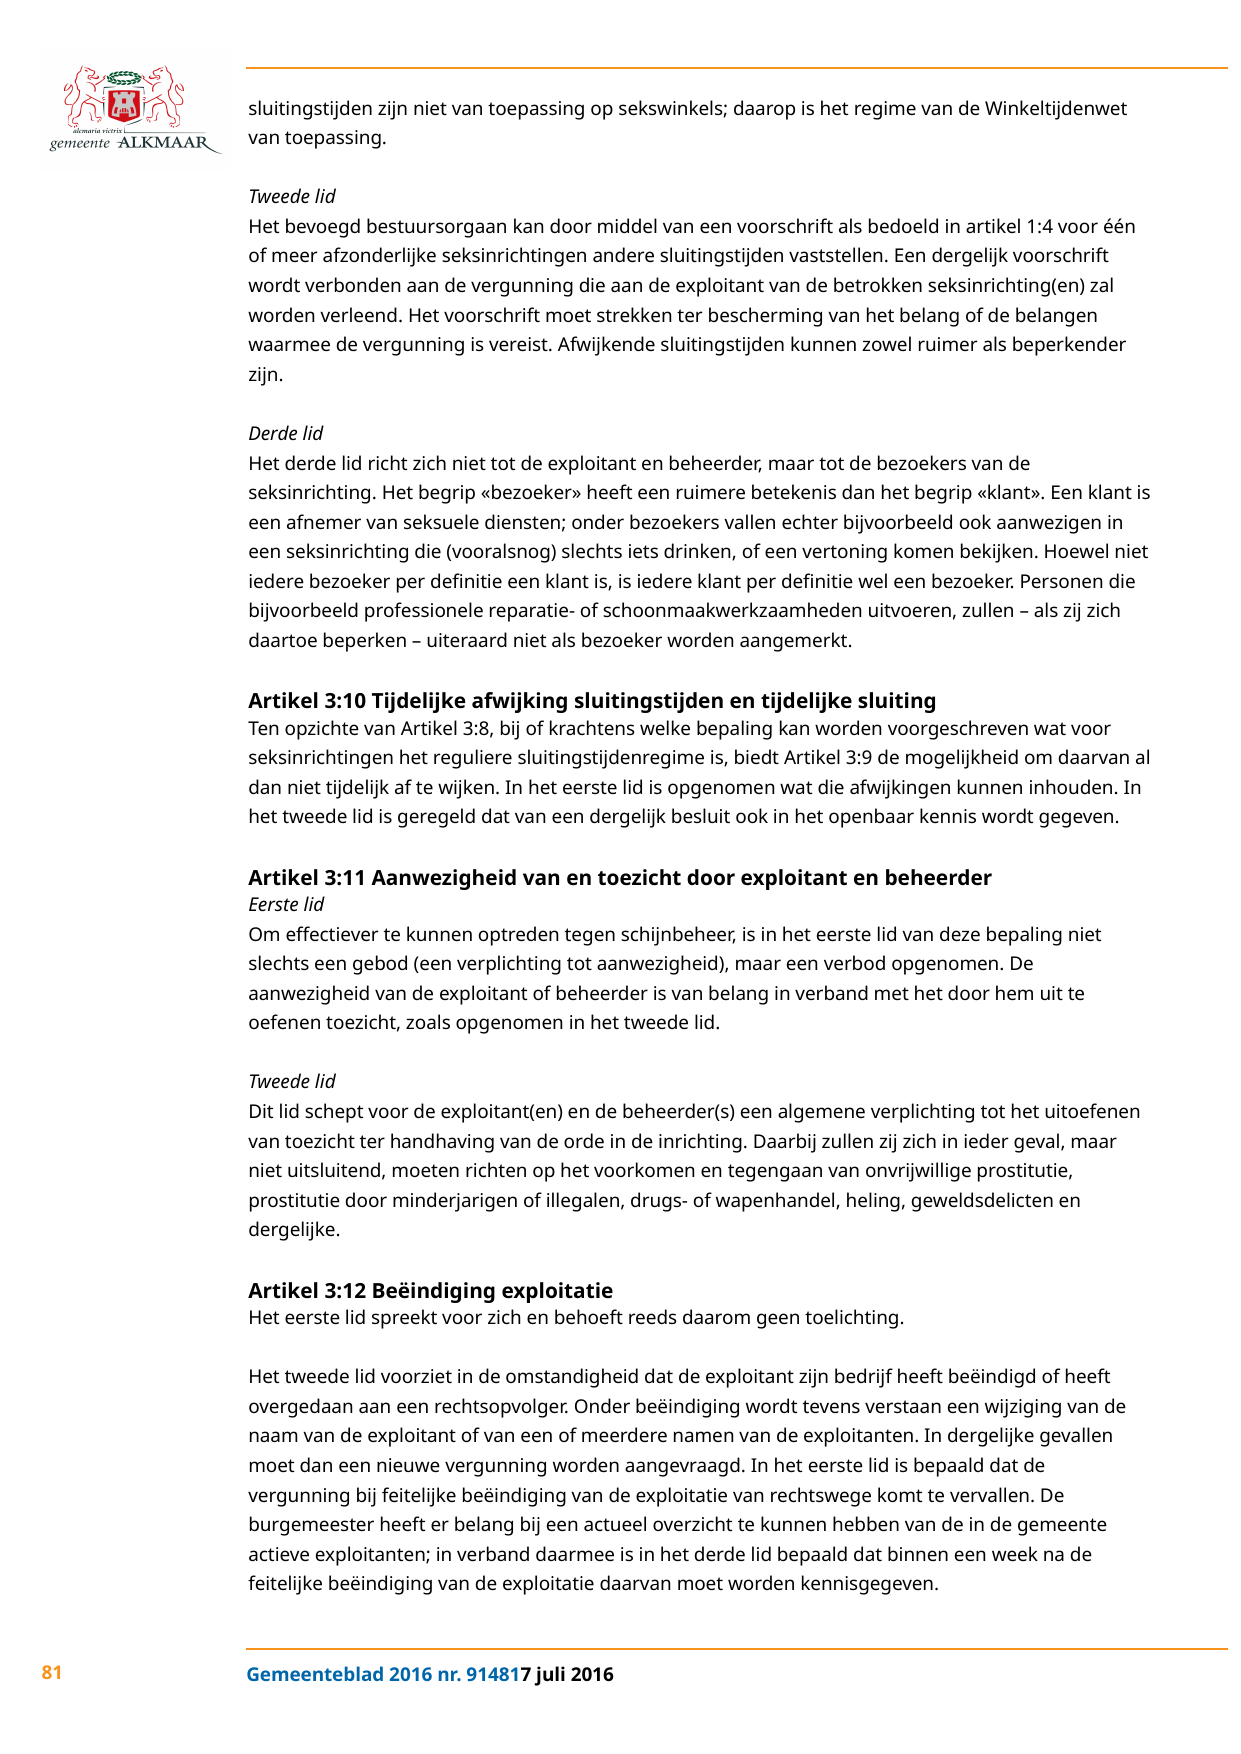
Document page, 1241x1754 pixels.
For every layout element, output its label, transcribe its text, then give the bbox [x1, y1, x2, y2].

text Tweede lid [248, 1069, 1152, 1094]
text Eerste lid [248, 891, 1152, 917]
text Het tweede lid voorziet in de omstandigheid dat de exploitant zijn bedrijf heeft beëindigd of heeft overgedaan aan een rechtsopvolger. Onder beëindiging wordt tevens verstaan een wijziging van de naam van de exploitant of van een of meerdere namen van de exploitanten. In dergelijke gevallen moet dan een nieuwe vergunning worden aangevraagd. In het eerste lid is bepaald dat de vergunning bij feitelijke beëindiging van de exploitatie van rechtswege komt te vervallen. De burgemeester heeft er belang bij een actueel overzicht te kunnen hebben van de in de gemeente actieve exploitanten; in verband daarmee is in het derde lid bepaald dat binnen een week na de feitelijke beëindiging van de exploitatie daarvan moet worden kennisgegeven. [248, 1363, 1152, 1596]
picture [41, 47, 231, 172]
text Artikel 3:12 Beëindiging exploitatie [248, 1276, 1152, 1304]
text Artikel 3:11 Aanwezigheid van en toezicht door exploitant en beheerder [248, 863, 1152, 891]
text sluitingstijden zijn niet van toepassing op sekswinkels; daarop is het regime van de Winkeltijdenwet van toepassing. [248, 95, 1152, 150]
text Artikel 3:10 Tijdelijke afwijking sluitingstijden en tijdelijke sluiting [248, 686, 1152, 715]
text Het bevoegd bestuursorgaan kan door middel van een voorschrift als bedoeld in artikel 1:4 voor één of meer afzonderlijke seksinrichtingen andere sluitingstijden vaststellen. Een dergelijk voorschrift wordt verbonden aan de vergunning die aan de exploitant van de betrokken seksinrichting(en) zal worden verleend. Het voorschrift moet strekken ter bescherming van het belang of de belangen waarmee de vergunning is vereist. Afwijkende sluitingstijden kunnen zowel ruimer als beperkender zijn. [248, 213, 1152, 387]
text Het derde lid richt zich niet tot de exploitant en beheerder, maar tot de bezoekers van de seksinrichting. Het begrip «bezoeker» heeft een ruimere betekenis dan het begrip «klant». Een klant is een afnemer van seksuele diensten; onder bezoekers vallen echter bijvoorbeeld ook aanwezigen in een seksinrichting die (vooralsnog) slechts iets drinken, of een vertoning komen bekijken. Hoewel niet iedere bezoeker per definitie een klant is, is iedere klant per definitie wel een bezoeker. Personen die bijvoorbeeld professionele reparatie- of schoonmaakwerkzaamheden uitvoeren, zullen – als zij zich daartoe beperken – uiteraard niet als bezoeker worden aangemerkt. [248, 450, 1152, 653]
text Dit lid schept voor de exploitant(en) en de beheerder(s) een algemene verplichting tot het uitoefenen van toezicht ter handhaving van de orde in de inrichting. Daarbij zullen zij zich in ieder geval, maar niet uitsluitend, moeten richten op het voorkomen en tegengaan van onvrijwillige prostitutie, prostitutie door minderjarigen of illegalen, drugs- of wapenhandel, heling, geweldsdelicten en dergelijke. [248, 1098, 1152, 1242]
text Het eerste lid spreekt voor zich en behoeft reeds daarom geen toelichting. [248, 1304, 1152, 1330]
text Ten opzichte van Artikel 3:8, bij of krachtens welke bepaling kan worden voorgeschreven wat voor seksinrichtingen het reguliere sluitingstijdenregime is, biedt Artikel 3:9 de mogelijkheid om daarvan al dan niet tijdelijk af te wijken. In het eerste lid is opgenomen wat die afwijkingen kunnen inhouden. In het tweede lid is geregeld dat van een dergelijk besluit ook in het openbaar kennis wordt gegeven. [248, 715, 1152, 829]
text Om effectiever te kunnen optreden tegen schijnbeheer, is in het eerste lid van deze bepaling niet slechts een gebod (een verplichting tot aanwezigheid), maar een verbod opgenomen. De aanwezigheid van de exploitant of beheerder is van belang in verband met het door hem uit te oefenen toezicht, zoals opgenomen in het tweede lid. [248, 921, 1152, 1035]
text Tweede lid [248, 183, 1152, 209]
text Derde lid [248, 420, 1152, 446]
